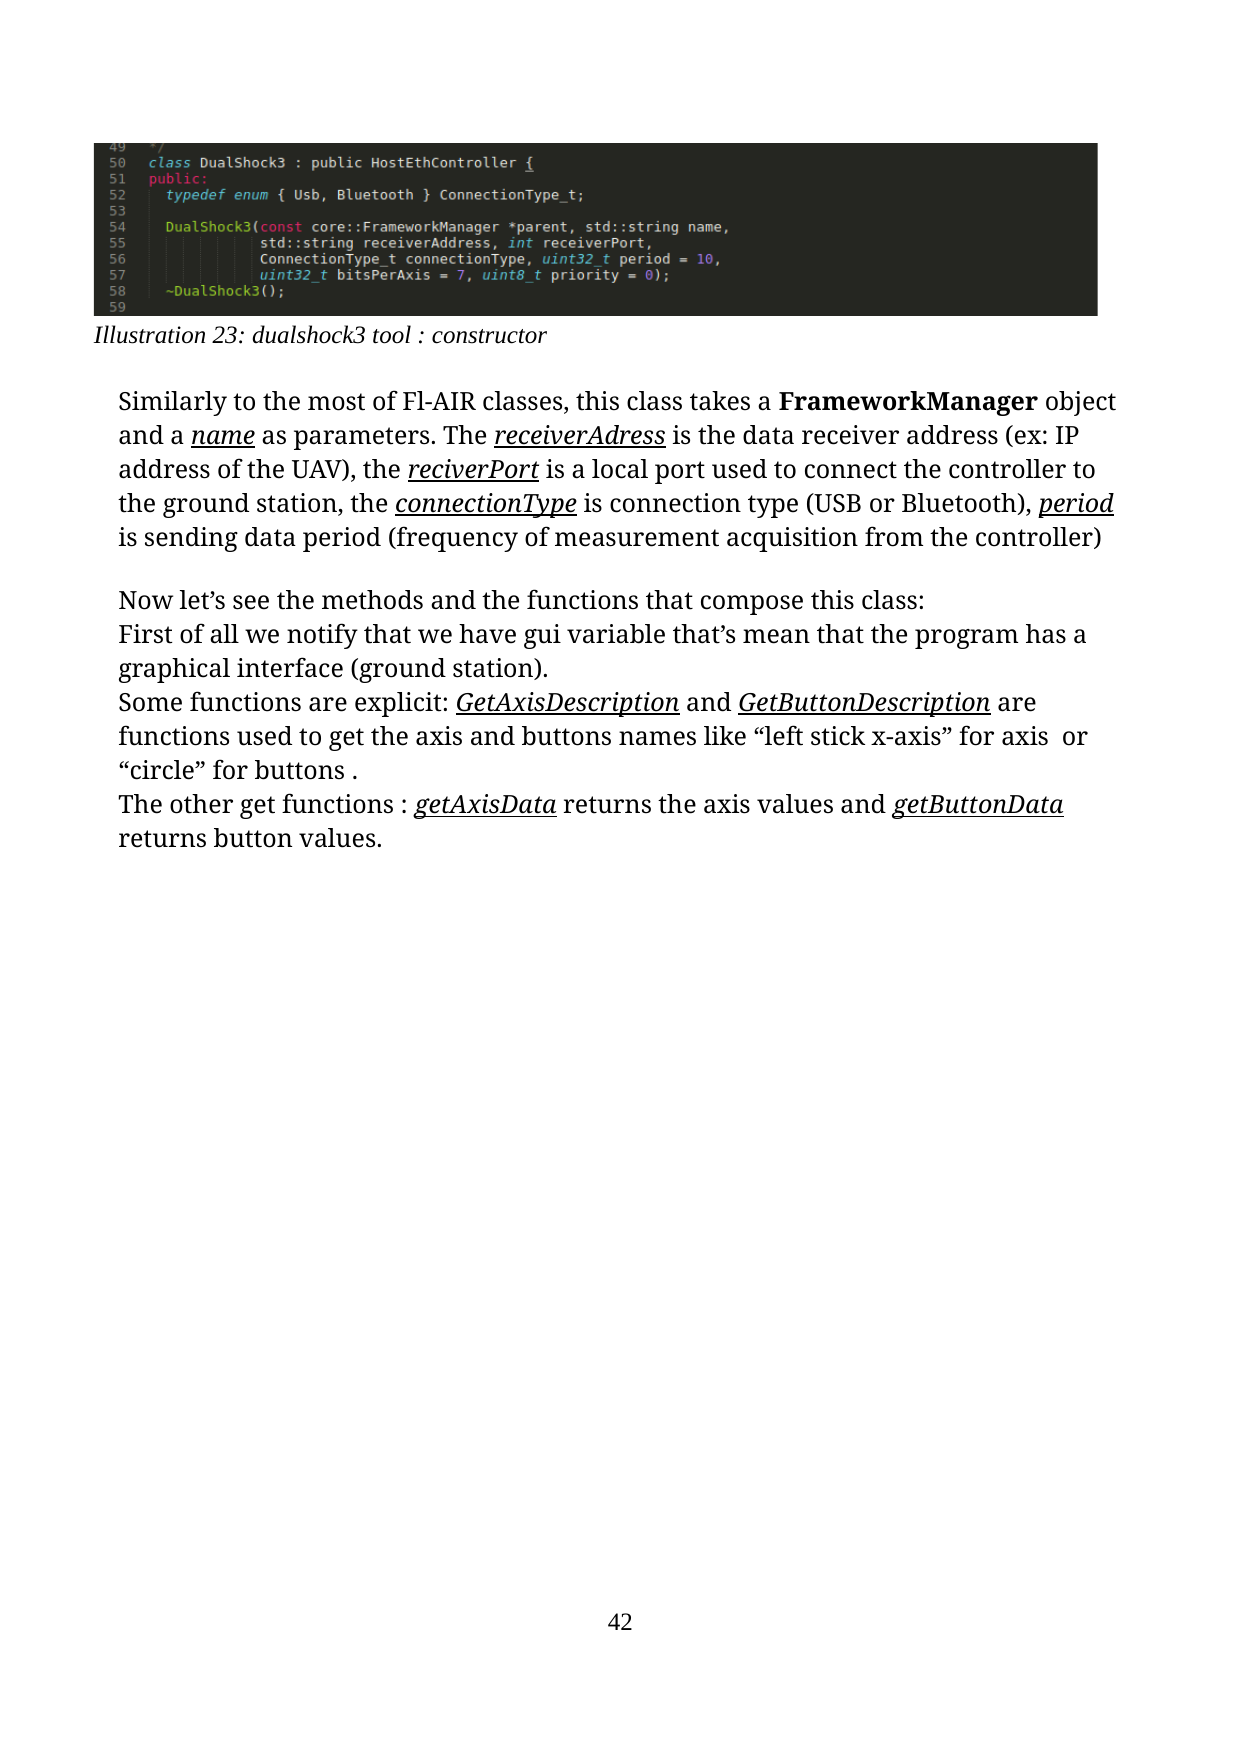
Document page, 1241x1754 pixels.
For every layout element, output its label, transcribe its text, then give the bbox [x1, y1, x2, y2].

text First of all we notify that we have gui variable that’s mean that the program has a graphical interface (ground station). [118, 616, 1122, 684]
text The other get functions : getAxisData returns the axis values and getButtonData returns button values. [118, 787, 1122, 855]
picture [93, 143, 249, 285]
text Similarly to the most of Fl-AIR classes, this class takes a FrameworkManager object and a name as parameters. The receiverAdress is the data receiver address (ex: IP address of the UAV), the reciverPort is a local port used to connect the controller to the ground station, the connectionType is connection type (USB or Bluetooth), period is sending data period (frequency of measurement acquisition from the controller) [118, 383, 1122, 554]
text Illustration 23: dualshock3 tool : constructor [94, 285, 1098, 349]
text Some functions are explicit: GetAxisDescription and GetButtonDescription are functions used to get the axis and buttons names like “left stick x-axis” for axis or “circle” for buttons . [118, 684, 1122, 787]
text Now let’s see the methods and the functions that compose this class: [118, 582, 1122, 616]
